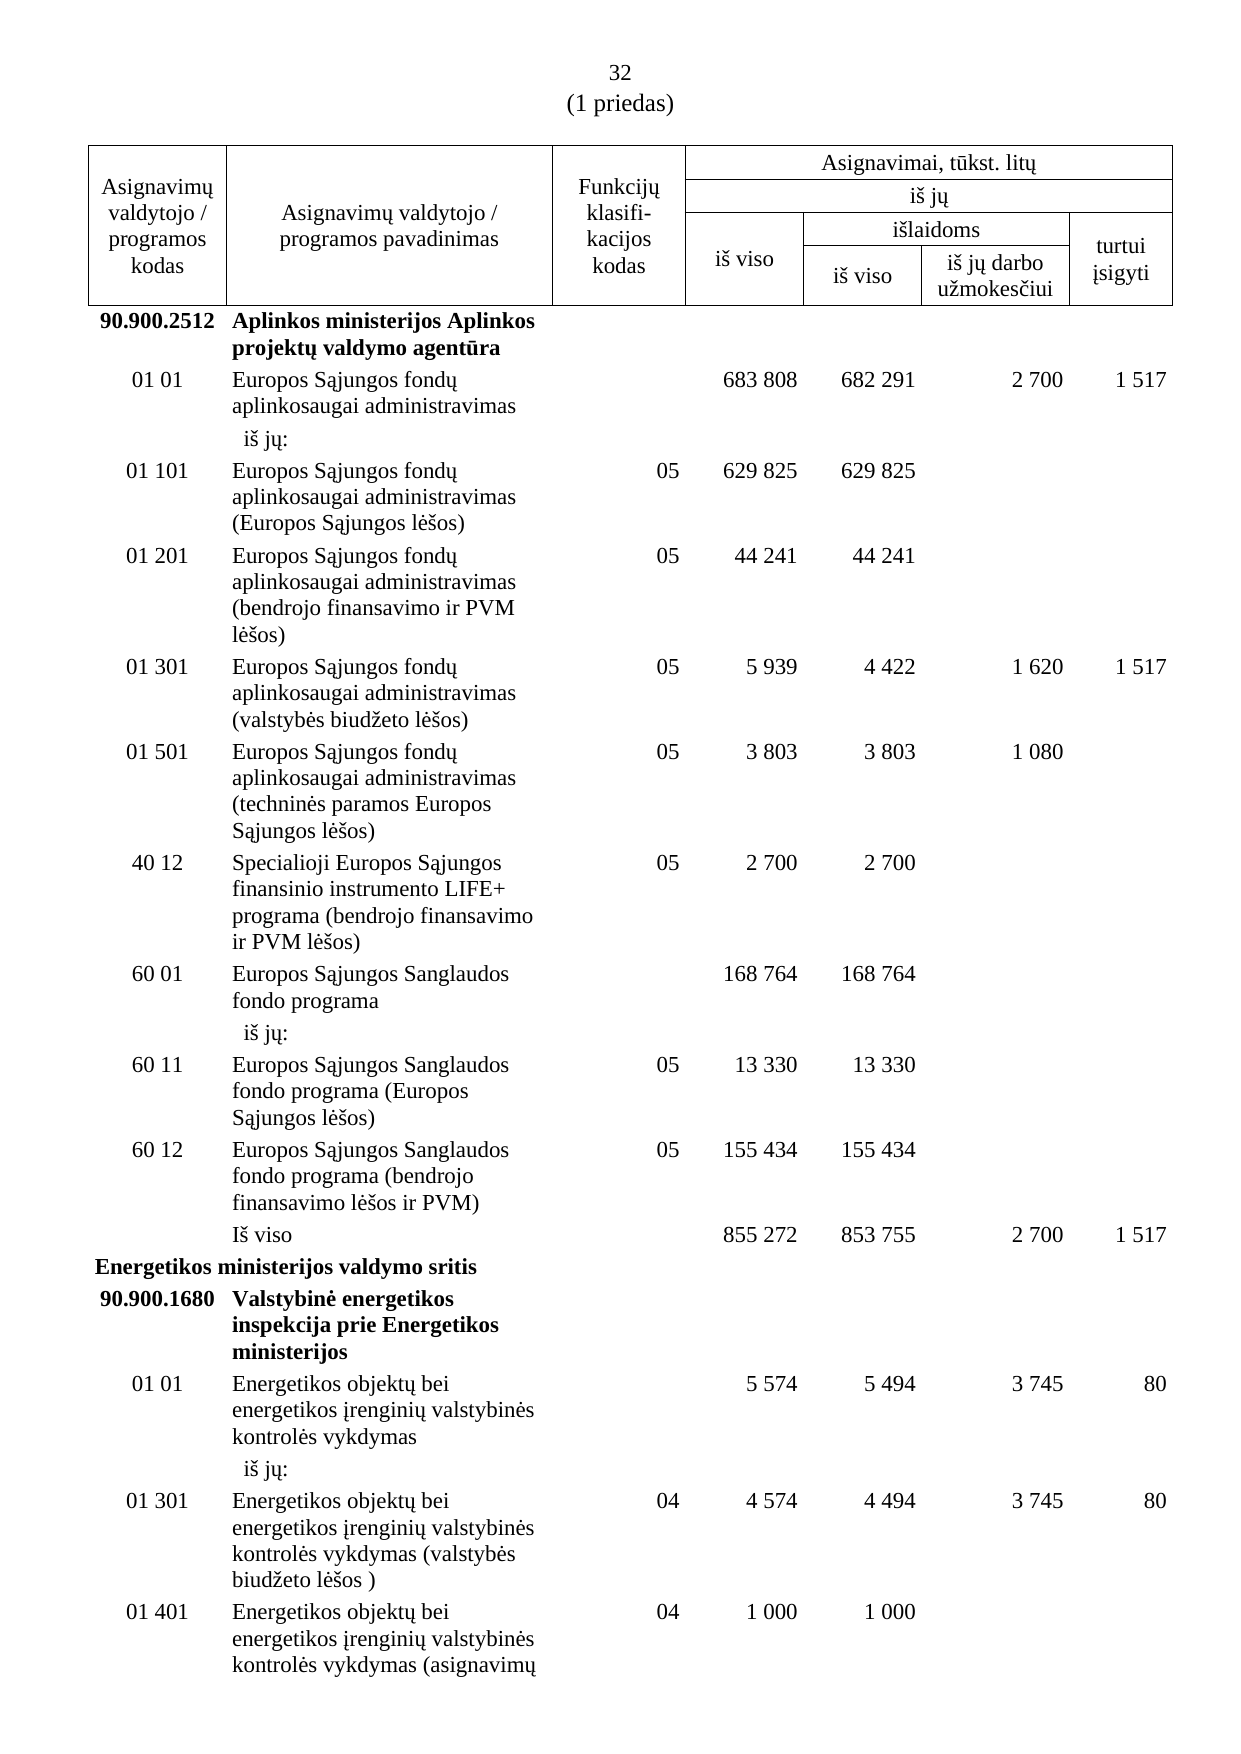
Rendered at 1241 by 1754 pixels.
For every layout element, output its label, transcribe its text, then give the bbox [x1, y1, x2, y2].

table_cell Europos Sąjungos Sanglaudos fondo programa (Europos Sąjungos lėšos) [226, 1048, 552, 1133]
table_cell [89, 422, 226, 454]
table_cell 5 494 [803, 1367, 921, 1452]
table_cell [685, 422, 803, 454]
table_cell 4 574 [685, 1484, 803, 1596]
table_cell 01 101 [89, 454, 226, 539]
table_cell 1 000 [685, 1596, 803, 1680]
table_cell 01 01 [89, 1367, 226, 1452]
table_cell 05 [553, 454, 685, 539]
table_cell [1069, 735, 1172, 846]
table_cell Energetikos objektų bei energetikos įrenginių valstybinės kontrolės vykdymas (asignavimų [226, 1596, 552, 1680]
table_cell [89, 1016, 226, 1048]
table_cell Energetikos objektų bei energetikos įrenginių valstybinės kontrolės vykdymas [226, 1367, 552, 1452]
table_cell 90.900.1680 [89, 1282, 226, 1367]
table_cell 682 291 [803, 363, 921, 422]
table_cell [921, 454, 1069, 539]
table_cell 1 517 [1069, 1218, 1172, 1250]
table_cell 3 745 [921, 1484, 1069, 1596]
table_cell 04 [553, 1596, 685, 1680]
table_cell [1069, 539, 1172, 650]
table_cell 4 422 [803, 650, 921, 735]
table_cell [553, 1218, 685, 1250]
table_cell 01 501 [89, 735, 226, 846]
table_cell 155 434 [685, 1133, 803, 1218]
table_cell iš viso [686, 213, 803, 304]
table_cell 2 700 [685, 846, 803, 957]
table_header Asignavimai, tūkst. litų [686, 146, 1172, 178]
table_cell 05 [553, 539, 685, 650]
table_cell [921, 422, 1069, 454]
table_cell [1069, 1133, 1172, 1218]
table_cell 168 764 [803, 958, 921, 1016]
table_cell [1069, 306, 1172, 363]
table_cell iš jų: [226, 1016, 552, 1048]
table_cell [553, 1282, 685, 1367]
table_cell [803, 1452, 921, 1484]
table_cell 855 272 [685, 1218, 803, 1250]
table_cell 2 700 [921, 1218, 1069, 1250]
table_cell [553, 306, 685, 363]
table_cell išlaidoms [804, 213, 1069, 245]
table_cell [553, 1452, 685, 1484]
table_cell 5 574 [685, 1367, 803, 1452]
table_cell [685, 1452, 803, 1484]
table_cell [553, 1367, 685, 1452]
table_cell [921, 958, 1069, 1016]
table_cell [921, 1452, 1069, 1484]
table_cell 3 745 [921, 1367, 1069, 1452]
table_cell 05 [553, 1048, 685, 1133]
table_cell iš jų: [226, 1452, 552, 1484]
table_header Asignavimų valdytojo / programos kodas [89, 146, 226, 304]
table_cell [553, 958, 685, 1016]
table_cell [1069, 1596, 1172, 1680]
table_cell [1069, 1452, 1172, 1484]
table_cell iš jų: [226, 422, 552, 454]
table_cell [921, 306, 1069, 363]
table_cell 80 [1069, 1484, 1172, 1596]
table_cell Aplinkos ministerijos Aplinkos projektų valdymo agentūra [226, 306, 552, 363]
table_cell [685, 1016, 803, 1048]
table_cell [921, 846, 1069, 957]
table_cell 04 [553, 1484, 685, 1596]
table_cell 05 [553, 1133, 685, 1218]
table_cell 13 330 [803, 1048, 921, 1133]
table_cell 80 [1069, 1367, 1172, 1452]
table_cell Energetikos ministerijos valdymo sritis [89, 1250, 552, 1282]
table_cell [921, 1133, 1069, 1218]
table_cell 629 825 [803, 454, 921, 539]
table_cell [685, 306, 803, 363]
table_cell Europos Sąjungos fondų aplinkosaugai administravimas [226, 363, 552, 422]
table_cell 90.900.2512 [89, 306, 226, 363]
table_cell iš jų [686, 180, 1172, 212]
table_cell 05 [553, 846, 685, 957]
table_cell [553, 363, 685, 422]
table_cell 168 764 [685, 958, 803, 1016]
table_cell 5 939 [685, 650, 803, 735]
table_cell [921, 1048, 1069, 1133]
table_cell [1069, 846, 1172, 957]
table_cell 60 12 [89, 1133, 226, 1218]
table_cell 05 [553, 650, 685, 735]
table_cell [553, 1250, 685, 1282]
table_cell iš viso [804, 246, 921, 304]
table_cell 1 620 [921, 650, 1069, 735]
table_header Funkcijų klasifi- kacijos kodas [553, 146, 685, 304]
table_cell turtui įsigyti [1070, 213, 1172, 304]
table_cell [1069, 1048, 1172, 1133]
table_header Asignavimų valdytojo / programos pavadinimas [227, 146, 552, 304]
table_cell [921, 1250, 1069, 1282]
table_cell [921, 1282, 1069, 1367]
table_cell 2 700 [803, 846, 921, 957]
table_cell [553, 422, 685, 454]
table_cell 155 434 [803, 1133, 921, 1218]
table_cell 01 01 [89, 363, 226, 422]
table_cell [1069, 1282, 1172, 1367]
table_cell [921, 1596, 1069, 1680]
table_cell 60 11 [89, 1048, 226, 1133]
table_cell 44 241 [685, 539, 803, 650]
table_cell 3 803 [685, 735, 803, 846]
table_cell [803, 1016, 921, 1048]
table_cell 1 517 [1069, 363, 1172, 422]
table_cell [685, 1250, 803, 1282]
table_cell 60 01 [89, 958, 226, 1016]
table_cell Europos Sąjungos fondų aplinkosaugai administravimas (techninės paramos Europos Sąjungos lėšos) [226, 735, 552, 846]
table_cell [1069, 1016, 1172, 1048]
table_cell 05 [553, 735, 685, 846]
table_cell 01 401 [89, 1596, 226, 1680]
table_cell 44 241 [803, 539, 921, 650]
table_cell Energetikos objektų bei energetikos įrenginių valstybinės kontrolės vykdymas (valstybės biudžeto lėšos ) [226, 1484, 552, 1596]
table_cell 853 755 [803, 1218, 921, 1250]
table_cell 629 825 [685, 454, 803, 539]
table_cell Europos Sąjungos fondų aplinkosaugai administravimas (valstybės biudžeto lėšos) [226, 650, 552, 735]
table_cell Iš viso [226, 1218, 552, 1250]
table_cell Europos Sąjungos fondų aplinkosaugai administravimas (bendrojo finansavimo ir PVM lėšos) [226, 539, 552, 650]
table_cell [921, 1016, 1069, 1048]
table_cell 40 12 [89, 846, 226, 957]
table_cell [89, 1218, 226, 1250]
table_cell 13 330 [685, 1048, 803, 1133]
table_cell 1 080 [921, 735, 1069, 846]
table_cell [803, 1250, 921, 1282]
table_cell 01 301 [89, 1484, 226, 1596]
table_cell 01 301 [89, 650, 226, 735]
table_cell [685, 1282, 803, 1367]
table_cell Valstybinė energetikos inspekcija prie Energetikos ministerijos [226, 1282, 552, 1367]
table_cell [803, 306, 921, 363]
table_cell [89, 1452, 226, 1484]
table_cell [1069, 454, 1172, 539]
table_cell 1 517 [1069, 650, 1172, 735]
table_cell [553, 1016, 685, 1048]
table_cell Specialioji Europos Sąjungos finansinio instrumento LIFE+ programa (bendrojo finansavimo ir PVM lėšos) [226, 846, 552, 957]
table_cell [921, 539, 1069, 650]
table_cell [803, 422, 921, 454]
table_cell Europos Sąjungos Sanglaudos fondo programa (bendrojo finansavimo lėšos ir PVM) [226, 1133, 552, 1218]
table_cell Europos Sąjungos Sanglaudos fondo programa [226, 958, 552, 1016]
table_cell iš jų darbo užmokesčiui [922, 246, 1069, 304]
table_cell 3 803 [803, 735, 921, 846]
table_cell [1069, 1250, 1172, 1282]
table_cell 1 000 [803, 1596, 921, 1680]
table_cell 01 201 [89, 539, 226, 650]
table_cell 2 700 [921, 363, 1069, 422]
table_cell [1069, 958, 1172, 1016]
table_cell [803, 1282, 921, 1367]
table_cell Europos Sąjungos fondų aplinkosaugai administravimas (Europos Sąjungos lėšos) [226, 454, 552, 539]
table_cell 683 808 [685, 363, 803, 422]
table_cell 4 494 [803, 1484, 921, 1596]
table_cell [1069, 422, 1172, 454]
